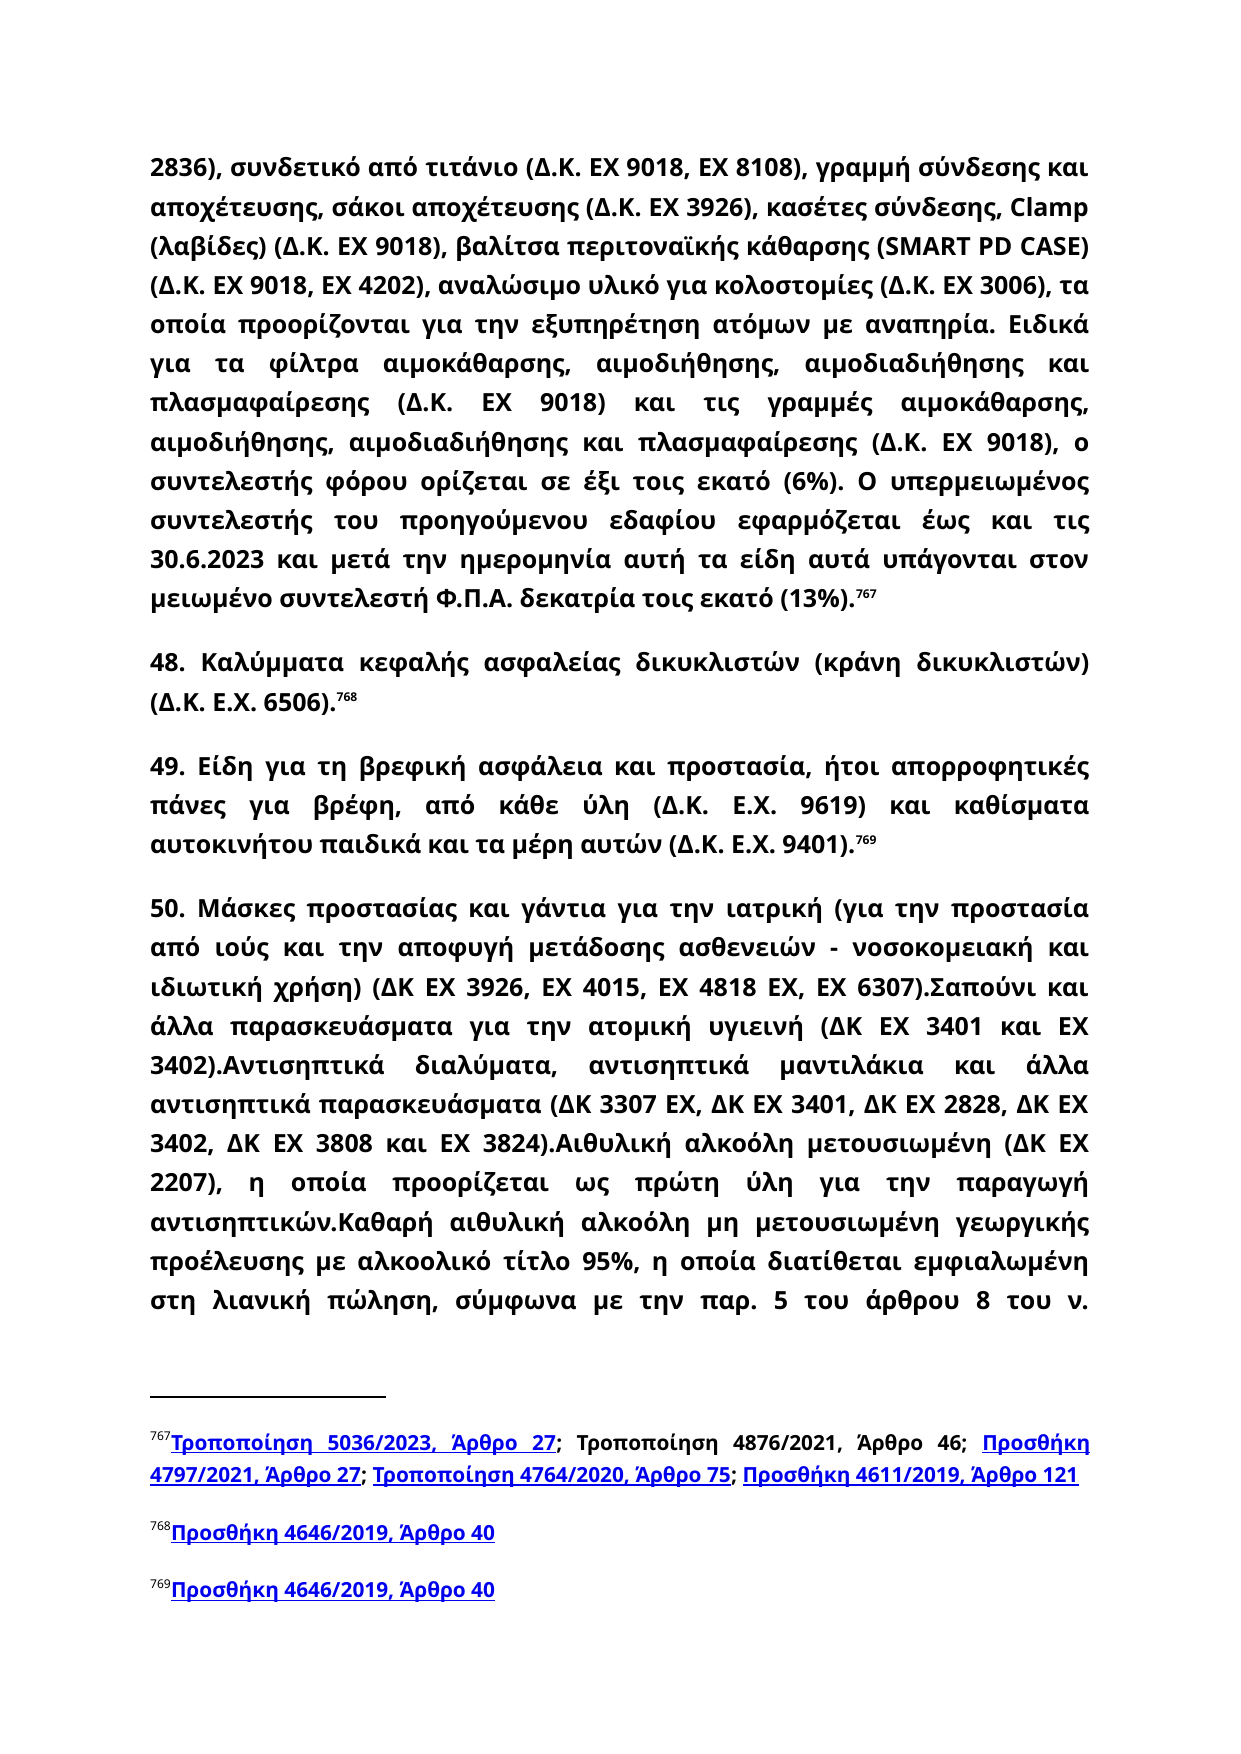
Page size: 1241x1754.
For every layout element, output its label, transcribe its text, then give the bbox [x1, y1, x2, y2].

text 48. Καλύμματα κεφαλής ασφαλείας δικυκλιστών (κράνη δικυκλιστών) (Δ.Κ. Ε.Χ. 6506). [150, 645, 1090, 718]
text 49. Είδη για τη βρεφική ασφάλεια και προστασία, ήτοι απορροφητικές πάνες για βρέφη, από κάθε ύλη (Δ.Κ. Ε.Χ. 9619) και καθίσματα αυτοκινήτου παιδικά και τα μέρη αυτών (Δ.Κ. Ε.Χ. 9401). [150, 748, 1090, 861]
text Προσθήκη 4646/2019, Άρθρο 40 [150, 1576, 1090, 1604]
text 50. Μάσκες προστασίας και γάντια για την ιατρική (για την προστασία από ιούς και την αποφυγή μετάδοσης ασθενειών - νοσοκομειακή και ιδιωτική χρήση) (ΔΚ ΕΧ 3926, ΕΧ 4015, ΕΧ 4818 ΕΧ, ΕΧ 6307).Σαπούνι και άλλα παρασκευάσματα για την ατομική υγιεινή (ΔΚ ΕΧ 3401 και ΕΧ 3402).Αντισηπτικά διαλύματα, αντισηπτικά μαντιλάκια και άλλα αντισηπτικά παρασκευάσματα (ΔΚ 3307 ΕΧ, ΔΚ ΕΧ 3401, ΔΚ ΕΧ 2828, ΔΚ ΕΧ 3402, ΔΚ ΕΧ 3808 και ΕΧ 3824).Αιθυλική αλκοόλη μετουσιωμένη (ΔΚ ΕΧ 2207), η οποία προορίζεται ως πρώτη ύλη για την παραγωγή αντισηπτικών.Καθαρή αιθυλική αλκοόλη μη μετουσιωμένη γεωργικής προέλευσης με αλκοολικό τίτλο 95%, η οποία διατίθεται εμφιαλωμένη στη λιανική πώληση, σύμφωνα με την παρ. 5 του άρθρου 8 του ν. [150, 891, 1090, 1317]
text Προσθήκη 4646/2019, Άρθρο 40 [150, 1518, 1090, 1546]
text 2836), συνδετικό από τιτάνιο (Δ.Κ. ΕΧ 9018, ΕΧ 8108), γραμμή σύνδεσης και αποχέτευσης, σάκοι αποχέτευσης (Δ.Κ. ΕΧ 3926), κασέτες σύνδεσης, Clamp (λαβίδες) (Δ.Κ. ΕΧ 9018), βαλίτσα περιτοναϊκής κάθαρσης (SMART PD CASE) (Δ.Κ. ΕΧ 9018, ΕΧ 4202), αναλώσιμο υλικό για κολοστομίες (Δ.Κ. ΕΧ 3006), τα οποία προορίζονται για την εξυπηρέτηση ατόμων με αναπηρία. Ειδικά για τα φίλτρα αιμοκάθαρσης, αιμοδιήθησης, αιμοδιαδιήθησης και πλασμαφαίρεσης (Δ.Κ. ΕΧ 9018) και τις γραμμές αιμοκάθαρσης, αιμοδιήθησης, αιμοδιαδιήθησης και πλασμαφαίρεσης (Δ.Κ. ΕΧ 9018), ο συντελεστής φόρου ορίζεται σε έξι τοις εκατό (6%). Ο υπερμειωμένος συντελεστής του προηγούμενου εδαφίου εφαρμόζεται έως και τις 30.6.2023 και μετά την ημερομηνία αυτή τα είδη αυτά υπάγονται στον μειωμένο συντελεστή Φ.Π.Α. δεκατρία τοις εκατό (13%). [150, 150, 1090, 615]
text Τροποποίηση 5036/2023, Άρθρο 27; Τροποποίηση 4876/2021, Άρθρο 46; Προσθήκη 4797/2021, Άρθρο 27; Τροποποίηση 4764/2020, Άρθρο 75; Προσθήκη 4611/2019, Άρθρο 121 [150, 1428, 1090, 1489]
